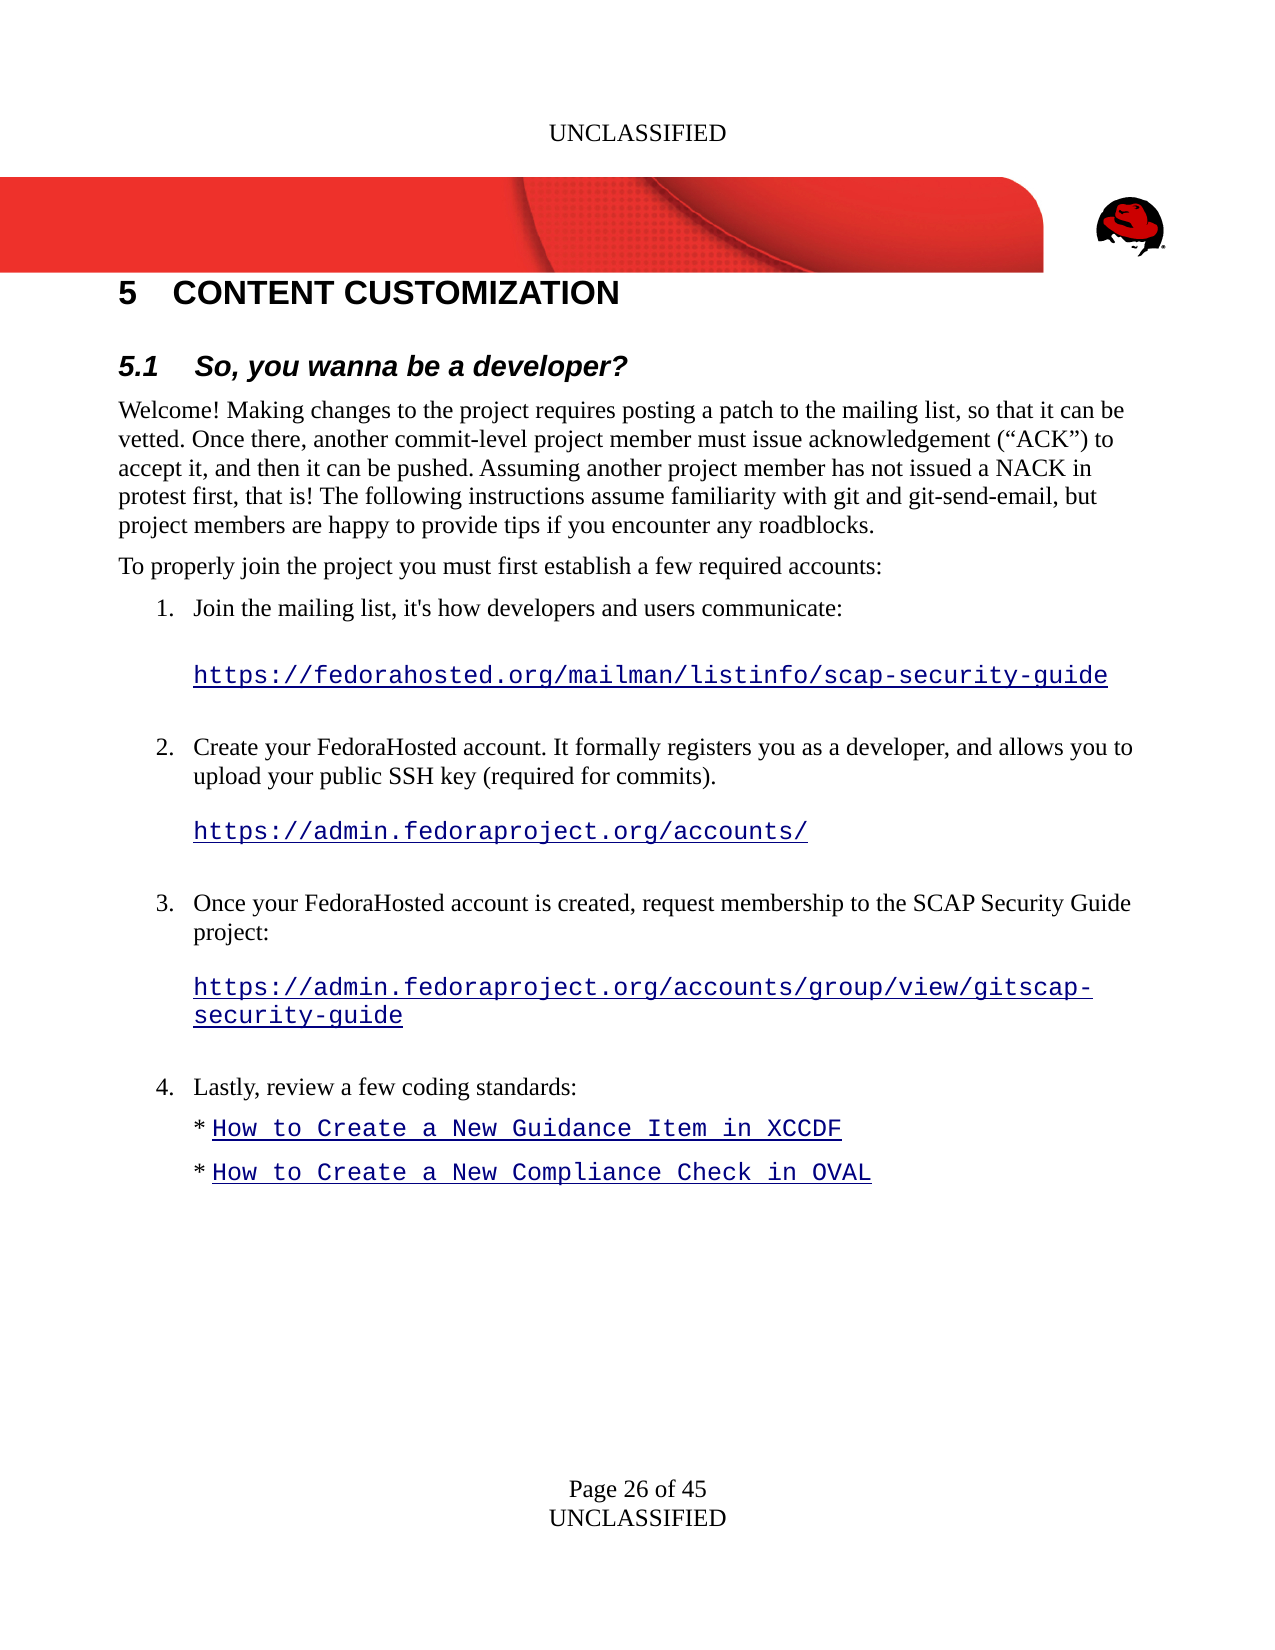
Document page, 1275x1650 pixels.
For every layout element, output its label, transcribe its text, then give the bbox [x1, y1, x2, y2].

text To properly join the project you must first establish a few required accounts: [118, 551, 1157, 580]
picture [0, 177, 1170, 273]
subtitle So, you wanna be a developer? [118, 349, 1157, 383]
list * How to Create a New Compliance Check in OVAL [156, 1157, 1157, 1216]
subtitle CONTENT CUSTOMIZATION [118, 273, 1157, 312]
text Welcome! Making changes to the project requires posting a patch to the mailing list, so that it can be vetted. Once there, another commit-level project member must issue acknowledgement (“ACK”) to accept it, and then it can be pushed. Assuming another project member has not issued a NACK in protest first, that is! The following instructions assume familiarity with git and git-send-email, but project members are happy to provide tips if you encounter any roadblocks. [118, 395, 1157, 539]
list * How to Create a New Guidance Item in XCCDF [156, 1113, 1157, 1144]
list Create your FedoraHosted account. It formally registers you as a developer, and allows you to upload your public SSH key (required for commits). https://admin.fedoraproject.org/accounts/ [156, 732, 1157, 876]
list Lastly, review a few coding standards: [156, 1072, 1157, 1101]
list Join the mailing list, it's how developers and users communicate: [156, 593, 1157, 621]
list https://fedorahosted.org/mailman/listinfo/scap-security-guide [156, 634, 1157, 720]
list Once your FedoraHosted account is created, request membership to the SCAP Security Guide project: https://admin.fedoraproject.org/accounts/group/view/gitscap-security-guide [156, 888, 1157, 1060]
